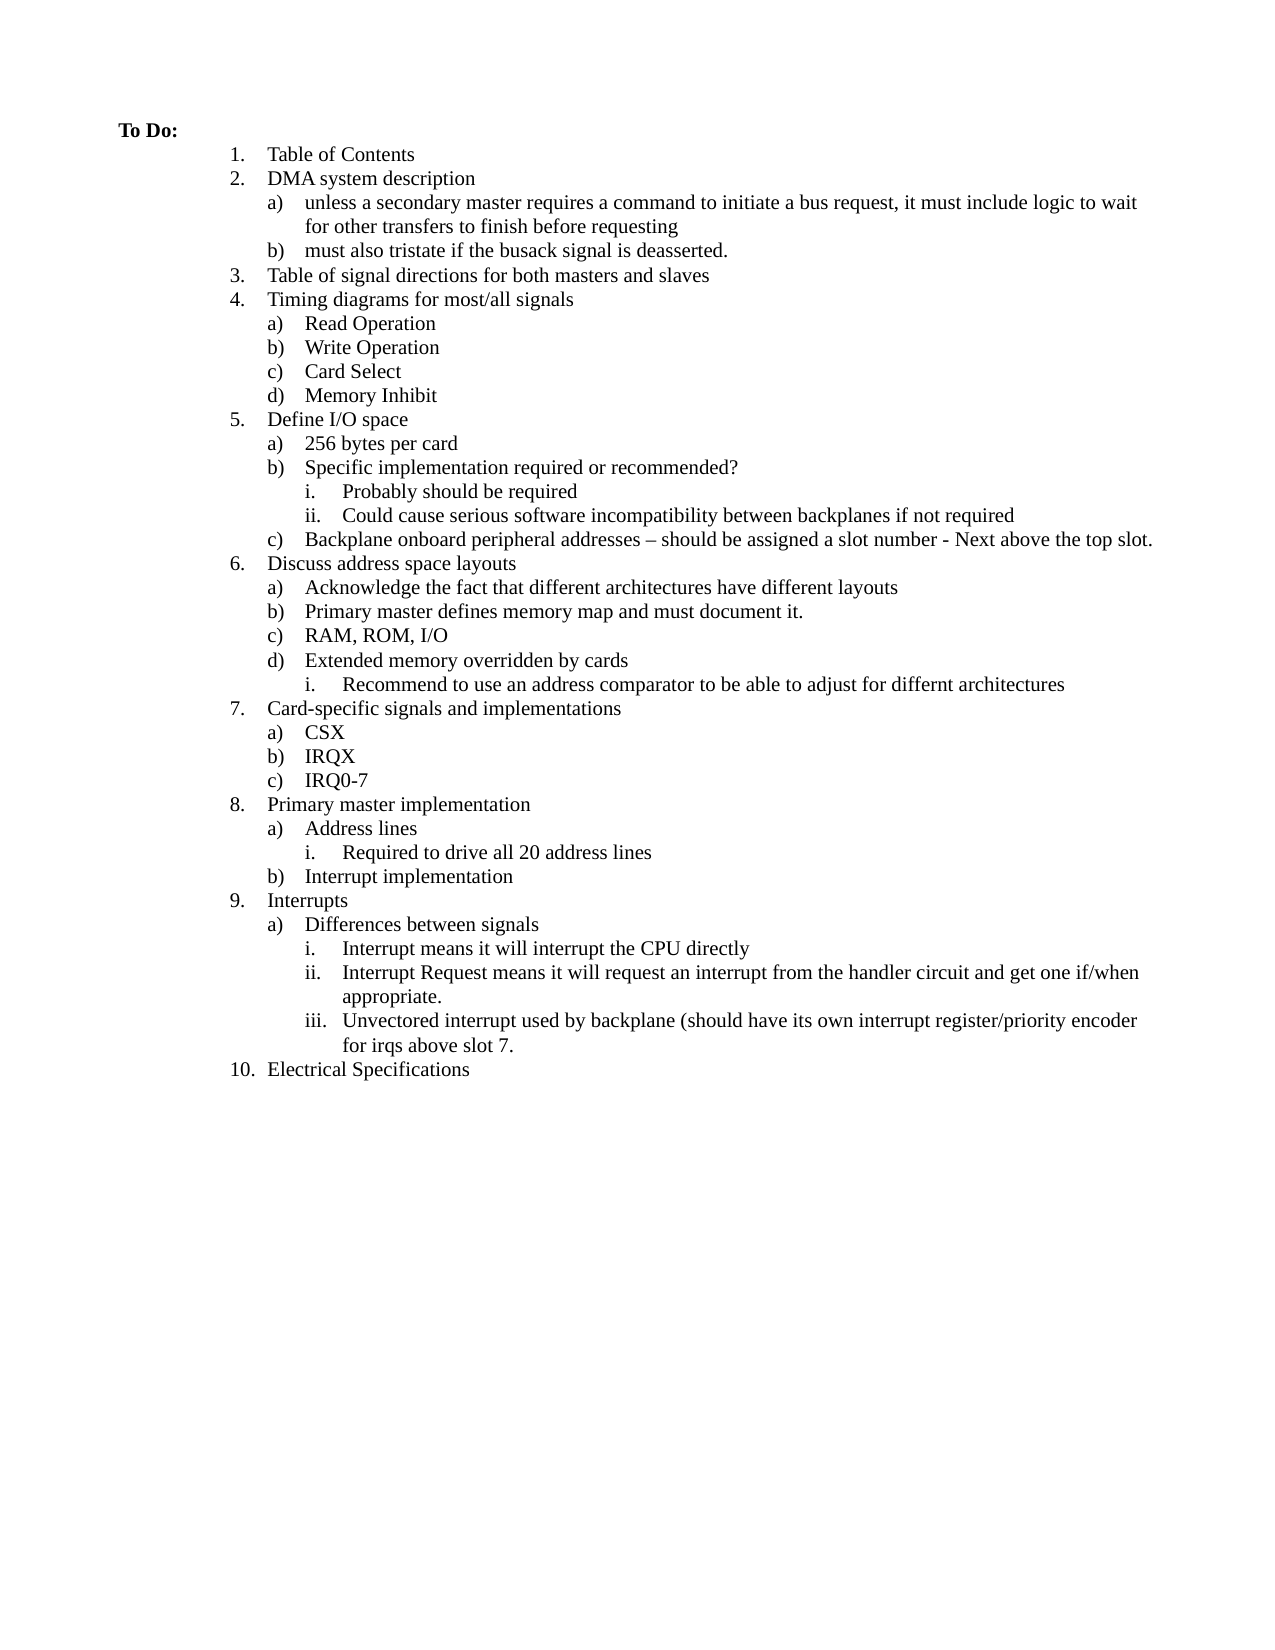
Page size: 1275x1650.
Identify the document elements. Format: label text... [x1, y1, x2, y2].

list IRQX [267, 744, 1157, 768]
list Interrupts [229, 888, 1157, 912]
list Card Select [267, 359, 1157, 383]
list Read Operation [267, 311, 1157, 335]
list Discuss address space layouts [229, 551, 1157, 575]
list Unvectored interrupt used by backplane (should have its own interrupt register/priority encoder for irqs above slot 7. [304, 1008, 1157, 1057]
list Primary master defines memory map and must document it. [267, 599, 1157, 623]
list Probably should be required [304, 479, 1157, 503]
list Table of signal directions for both masters and slaves [229, 262, 1157, 287]
list Primary master implementation [229, 792, 1157, 816]
list CSX [267, 720, 1157, 744]
list Table of Contents [229, 142, 1157, 166]
list Specific implementation required or recommended? [267, 455, 1157, 479]
list Memory Inhibit [267, 383, 1157, 407]
list Interrupt implementation [267, 864, 1157, 888]
list Define I/O space [229, 407, 1157, 431]
list Address lines [267, 816, 1157, 840]
list Interrupt means it will interrupt the CPU directly [304, 936, 1157, 960]
list Timing diagrams for most/all signals [229, 287, 1157, 311]
text To Do: [118, 118, 1157, 142]
list Card-specific signals and implementations [229, 696, 1157, 720]
list DMA system description [229, 166, 1157, 190]
list must also tristate if the busack signal is deasserted. [267, 238, 1157, 262]
list Backplane onboard peripheral addresses – should be assigned a slot number - Next above the top slot. [267, 527, 1157, 551]
list IRQ0-7 [267, 768, 1157, 792]
list Extended memory overridden by cards [267, 647, 1157, 672]
list 256 bytes per card [267, 431, 1157, 455]
list Write Operation [267, 335, 1157, 359]
list RAM, ROM, I/O [267, 623, 1157, 647]
list Acknowledge the fact that different architectures have different layouts [267, 575, 1157, 599]
list Required to drive all 20 address lines [304, 840, 1157, 864]
list unless a secondary master requires a command to initiate a bus request, it must include logic to wait for other transfers to finish before requesting [267, 190, 1157, 238]
list Differences between signals [267, 912, 1157, 936]
list Electrical Specifications [229, 1057, 1157, 1081]
list Interrupt Request means it will request an interrupt from the handler circuit and get one if/when appropriate. [304, 960, 1157, 1008]
list Recommend to use an address comparator to be able to adjust for differnt architectures [304, 672, 1157, 696]
list Could cause serious software incompatibility between backplanes if not required [304, 503, 1157, 527]
